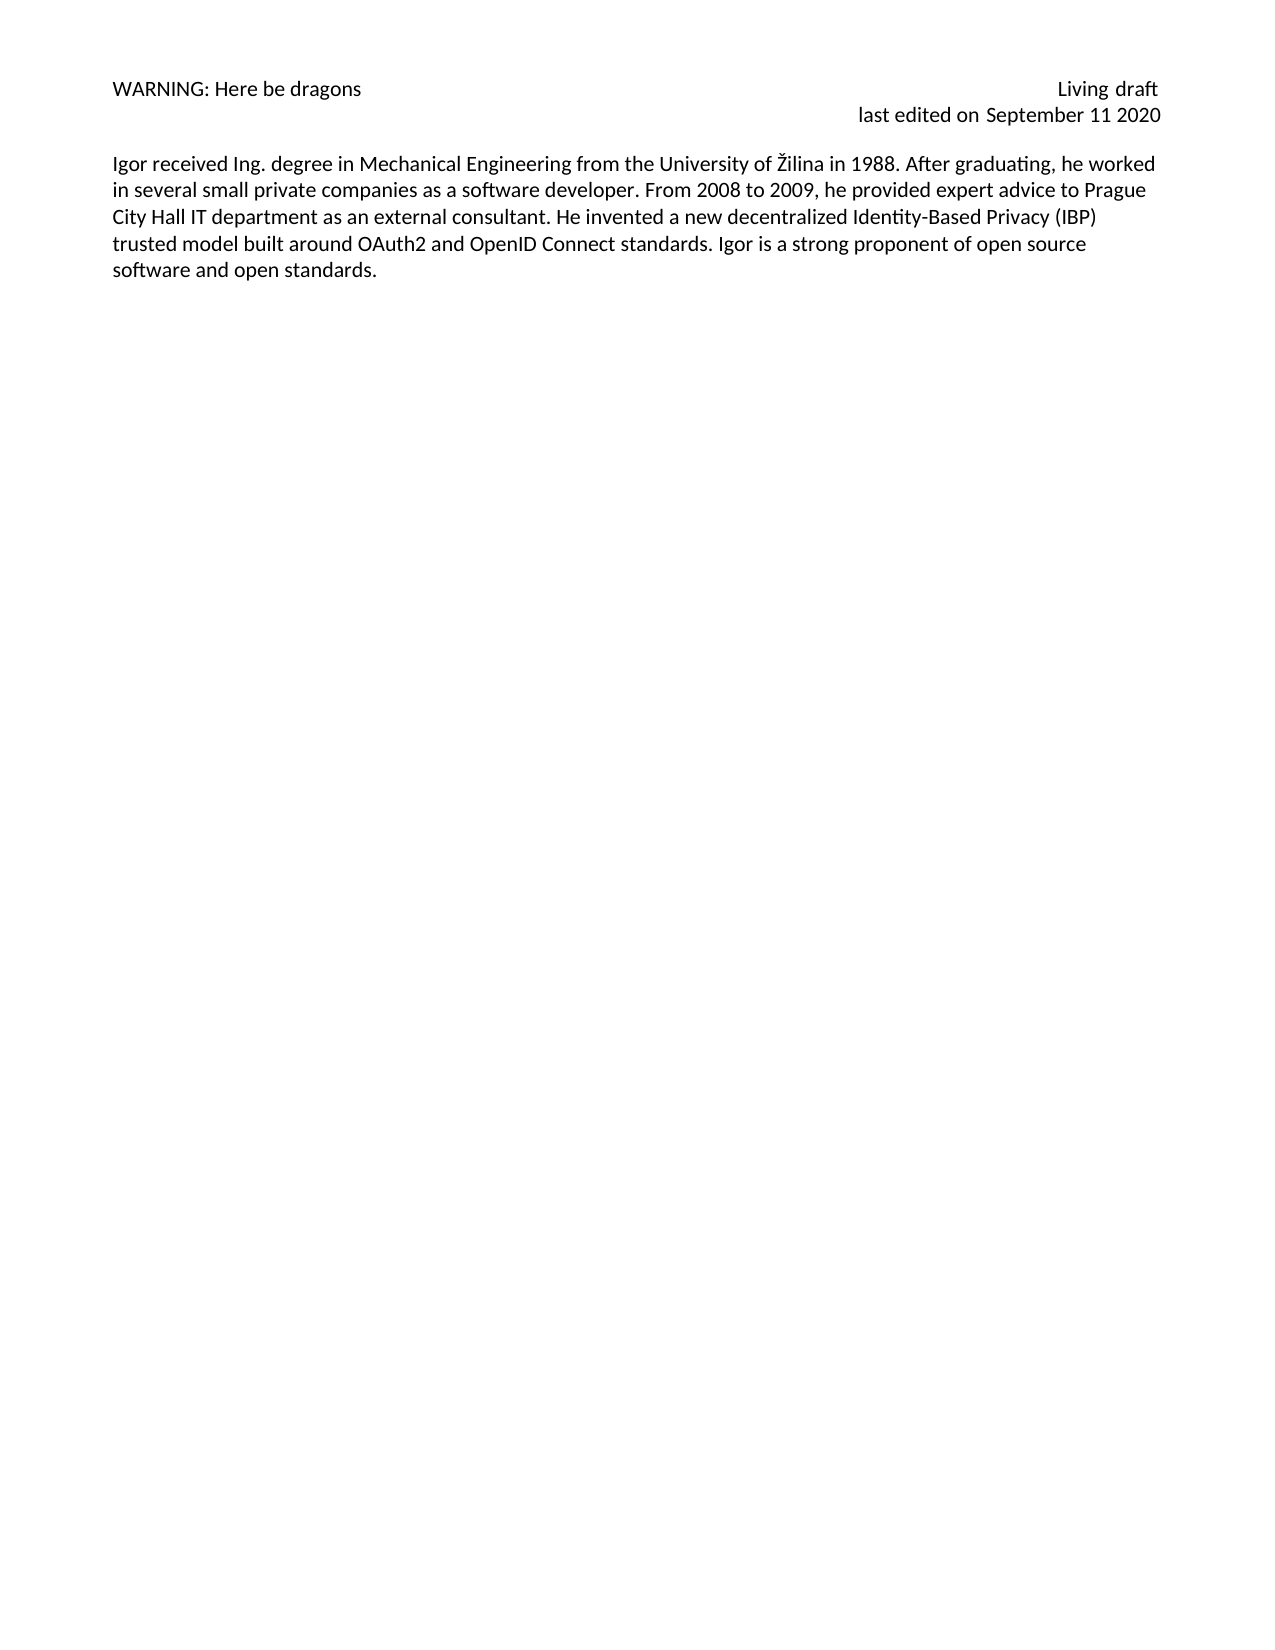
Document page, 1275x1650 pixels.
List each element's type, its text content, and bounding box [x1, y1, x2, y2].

text Igor received Ing. degree in Mechanical Engineering from the University of Žilina in 1988. After graduating, he worked in several small private companies as a software developer. From 2008 to 2009, he provided expert advice to Prague City Hall IT department as an external consultant. He invented a new decentralized Identity-Based Privacy (IBP) trusted model built around OAuth2 and OpenID Connect standards. Igor is a strong proponent of open source software and open standards. [112, 150, 1162, 283]
